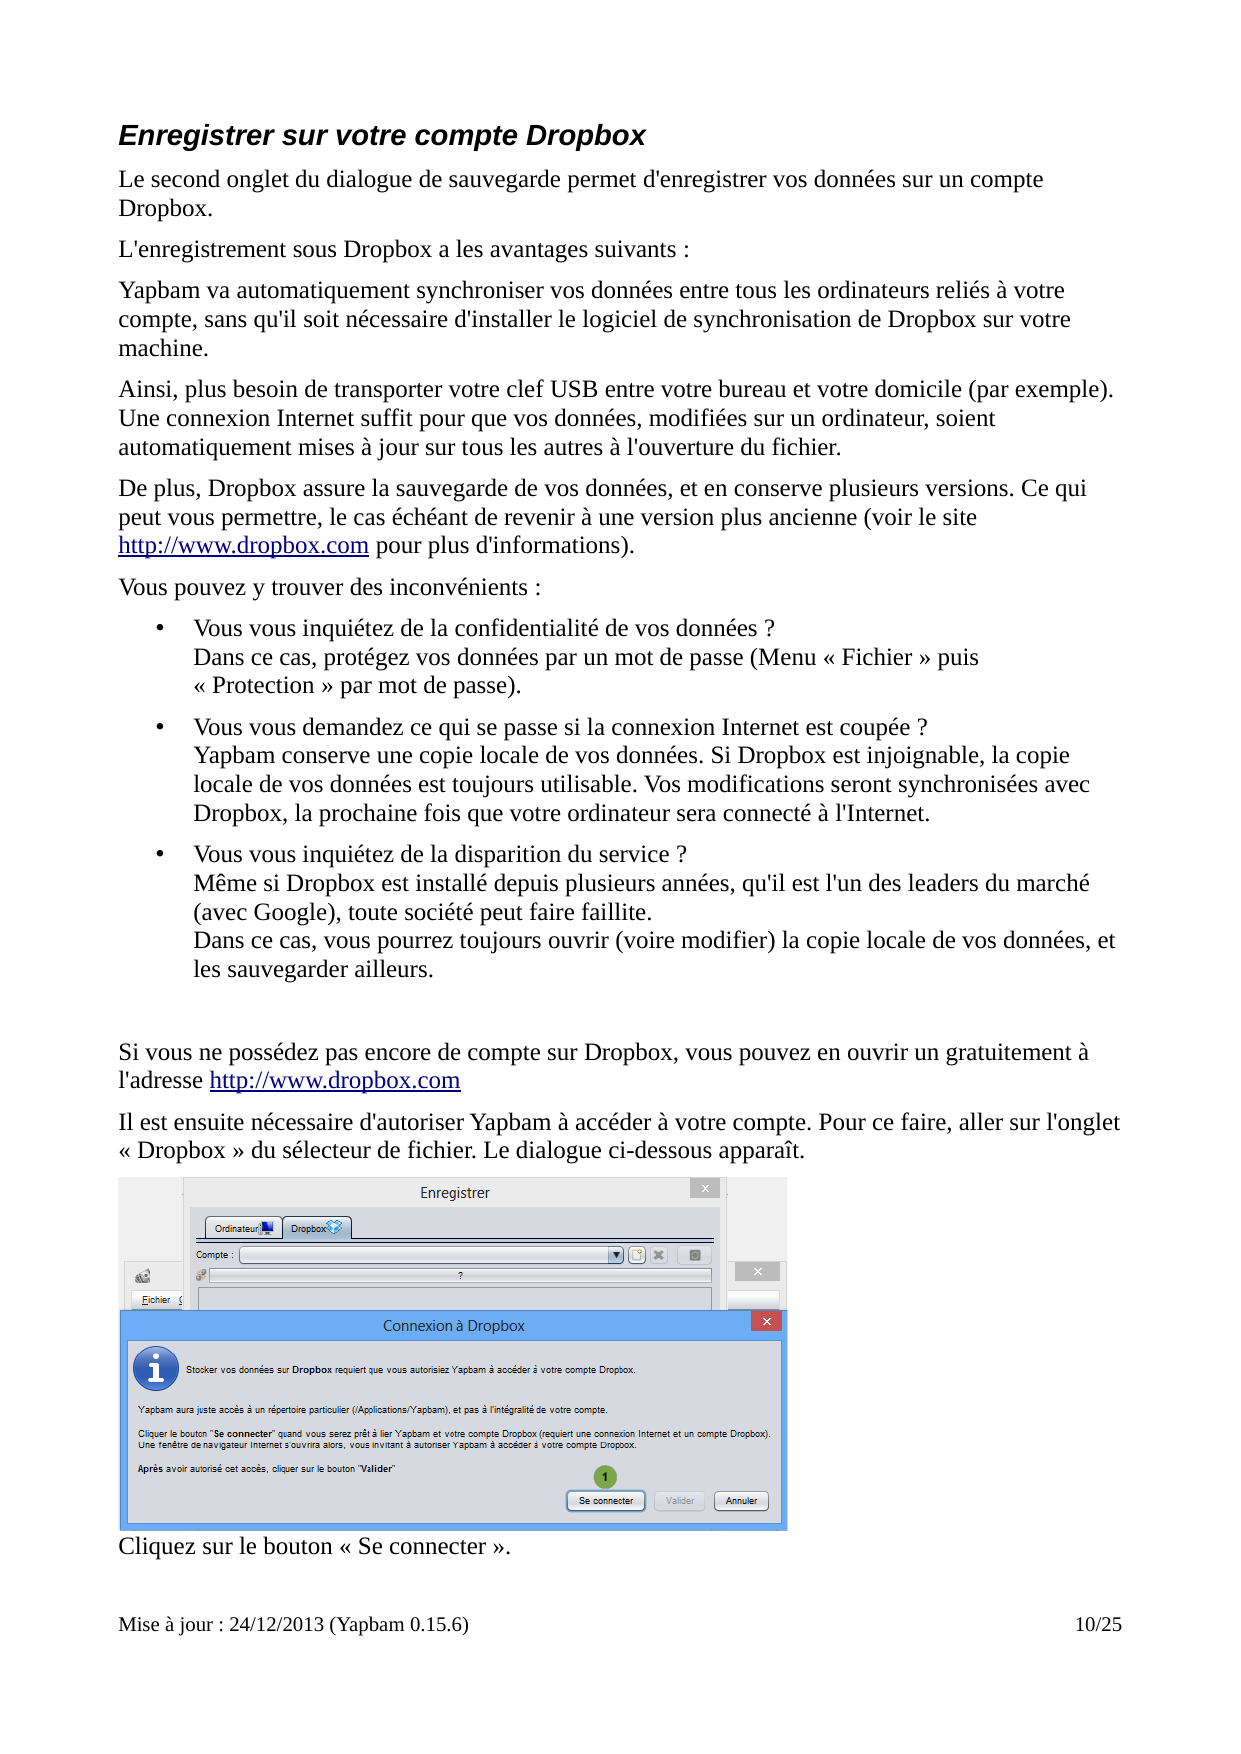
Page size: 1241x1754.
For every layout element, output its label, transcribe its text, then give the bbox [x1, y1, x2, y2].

list Vous vous demandez ce qui se passe si la connexion Internet est coupée ? Yapbam conserve une copie locale de vos données. Si Dropbox est injoignable, la copie locale de vos données est toujours utilisable. Vos modifications seront synchronisées avec Dropbox, la prochaine fois que votre ordinateur sera connecté à l'Internet. [156, 712, 1122, 827]
picture [118, 1176, 788, 1531]
text Il est ensuite nécessaire d'autoriser Yapbam à accéder à votre compte. Pour ce faire, aller sur l'onglet « Dropbox » du sélecteur de fichier. Le dialogue ci-dessous apparaît. [118, 1107, 1122, 1164]
text Le second onglet du dialogue de sauvegarde permet d'enregistrer vos données sur un compte Dropbox. [118, 164, 1122, 222]
list Vous vous inquiétez de la disparition du service ? Même si Dropbox est installé depuis plusieurs années, qu'il est l'un des leaders du marché (avec Google), toute société peut faire faillite. Dans ce cas, vous pourrez toujours ouvrir (voire modifier) la copie locale de vos données, et les sauvegarder ailleurs. [156, 839, 1122, 983]
text De plus, Dropbox assure la sauvegarde de vos données, et en conserve plusieurs versions. Ce qui peut vous permettre, le cas échéant de revenir à une version plus ancienne (voir le site http://www.dropbox.com pour plus d'informations). [118, 473, 1122, 559]
subtitle Enregistrer sur votre compte Dropbox [118, 118, 1122, 152]
text Ainsi, plus besoin de transporter votre clef USB entre votre bureau et votre domicile (par exemple). Une connexion Internet suffit pour que vos données, modifiées sur un ordinateur, soient automatiquement mises à jour sur tous les autres à l'ouverture du fichier. [118, 374, 1122, 460]
text Yapbam va automatiquement synchroniser vos données entre tous les ordinateurs reliés à votre compte, sans qu'il soit nécessaire d'installer le logiciel de synchronisation de Dropbox sur votre machine. [118, 275, 1122, 362]
list Vous vous inquiétez de la confidentialité de vos données ? Dans ce cas, protégez vos données par un mot de passe (Menu « Fichier » puis « Protection » par mot de passe). [156, 613, 1122, 699]
text Vous pouvez y trouver des inconvénients : [118, 572, 1122, 600]
text Si vous ne possédez pas encore de compte sur Dropbox, vous pouvez en ouvrir un gratuitement à l'adresse http://www.dropbox.com [118, 1037, 1122, 1094]
text Cliquez sur le bouton « Se connecter ». [118, 1531, 1122, 1560]
text L'enregistrement sous Dropbox a les avantages suivants : [118, 234, 1122, 263]
